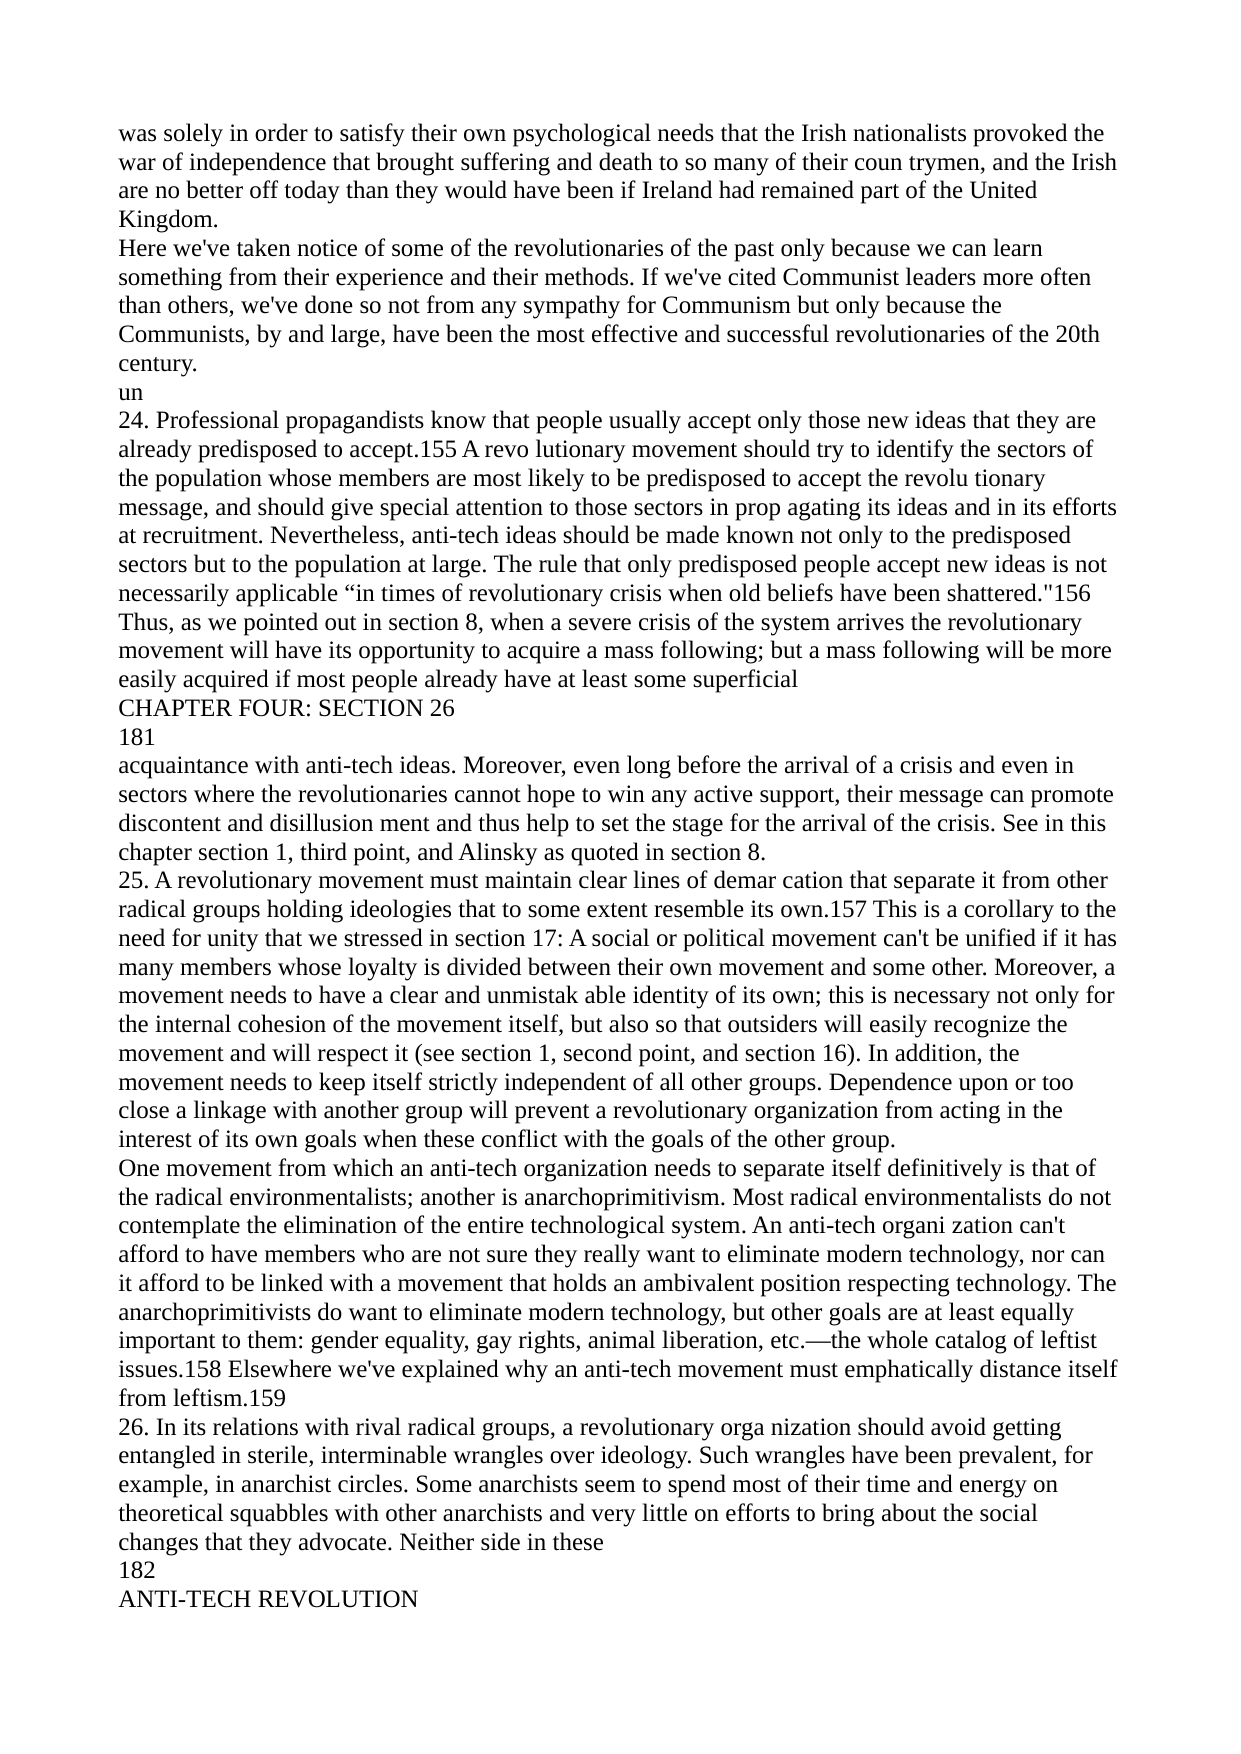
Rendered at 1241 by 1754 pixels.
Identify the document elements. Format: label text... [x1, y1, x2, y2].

text 24. Professional propagandists know that people usually accept only those new ideas that they are already predisposed to accept.155 A revo lutionary movement should try to identify the sectors of the population whose members are most likely to be predisposed to accept the revolu tionary message, and should give special attention to those sectors in prop agating its ideas and in its efforts at recruitment. Nevertheless, anti-tech ideas should be made known not only to the predisposed sectors but to the population at large. The rule that only predisposed people accept new ideas is not necessarily applicable “in times of revolutionary crisis when old beliefs have been shattered."156 Thus, as we pointed out in section 8, when a severe crisis of the system arrives the revolutionary movement will have its opportunity to acquire a mass following; but a mass following will be more easily acquired if most people already have at least some superficial [118, 406, 1122, 693]
text was solely in order to satisfy their own psychological needs that the Irish nationalists provoked the war of independence that brought suffering and death to so many of their coun trymen, and the Irish are no better off today than they would have been if Ireland had remained part of the United Kingdom. [118, 118, 1122, 233]
text acquaintance with anti-tech ideas. Moreover, even long before the arrival of a crisis and even in sectors where the revolutionaries cannot hope to win any active support, their message can promote discontent and disillusion ment and thus help to set the stage for the arrival of the crisis. See in this [118, 751, 1122, 837]
text 181 [118, 722, 1122, 751]
text 182 [118, 1556, 1122, 1584]
text un [118, 377, 1122, 406]
text ANTI-TECH REVOLUTION [118, 1584, 1122, 1613]
text 26. In its relations with rival radical groups, a revolutionary orga nization should avoid getting entangled in sterile, interminable wrangles over ideology. Such wrangles have been prevalent, for example, in anarchist circles. Some anarchists seem to spend most of their time and energy on theoretical squabbles with other anarchists and very little on efforts to bring about the social changes that they advocate. Neither side in these [118, 1412, 1122, 1556]
text chapter section 1, third point, and Alinsky as quoted in section 8. [118, 837, 1122, 866]
text 25. A revolutionary movement must maintain clear lines of demar cation that separate it from other radical groups holding ideologies that to some extent resemble its own.157 This is a corollary to the need for unity that we stressed in section 17: A social or political movement can't be unified if it has many members whose loyalty is divided between their own movement and some other. Moreover, a movement needs to have a clear and unmistak able identity of its own; this is necessary not only for the internal cohesion of the movement itself, but also so that outsiders will easily recognize the movement and will respect it (see section 1, second point, and section 16). In addition, the movement needs to keep itself strictly independent of all other groups. Dependence upon or too close a linkage with another group will prevent a revolutionary organization from acting in the interest of its own goals when these conflict with the goals of the other group. [118, 866, 1122, 1153]
text One movement from which an anti-tech organization needs to separate itself definitively is that of the radical environmentalists; another is anarchoprimitivism. Most radical environmentalists do not contemplate the elimination of the entire technological system. An anti-tech organi zation can't afford to have members who are not sure they really want to eliminate modern technology, nor can it afford to be linked with a movement that holds an ambivalent position respecting technology. The anarchoprimitivists do want to eliminate modern technology, but other goals are at least equally important to them: gender equality, gay rights, animal liberation, etc.—the whole catalog of leftist issues.158 Elsewhere we've explained why an anti-tech movement must emphatically distance itself from leftism.159 [118, 1153, 1122, 1412]
text CHAPTER FOUR: SECTION 26 [118, 693, 1122, 722]
text Here we've taken notice of some of the revolutionaries of the past only because we can learn something from their experience and their methods. If we've cited Communist leaders more often than others, we've done so not from any sympathy for Communism but only because the Communists, by and large, have been the most effective and successful revolutionaries of the 20th century. [118, 233, 1122, 377]
